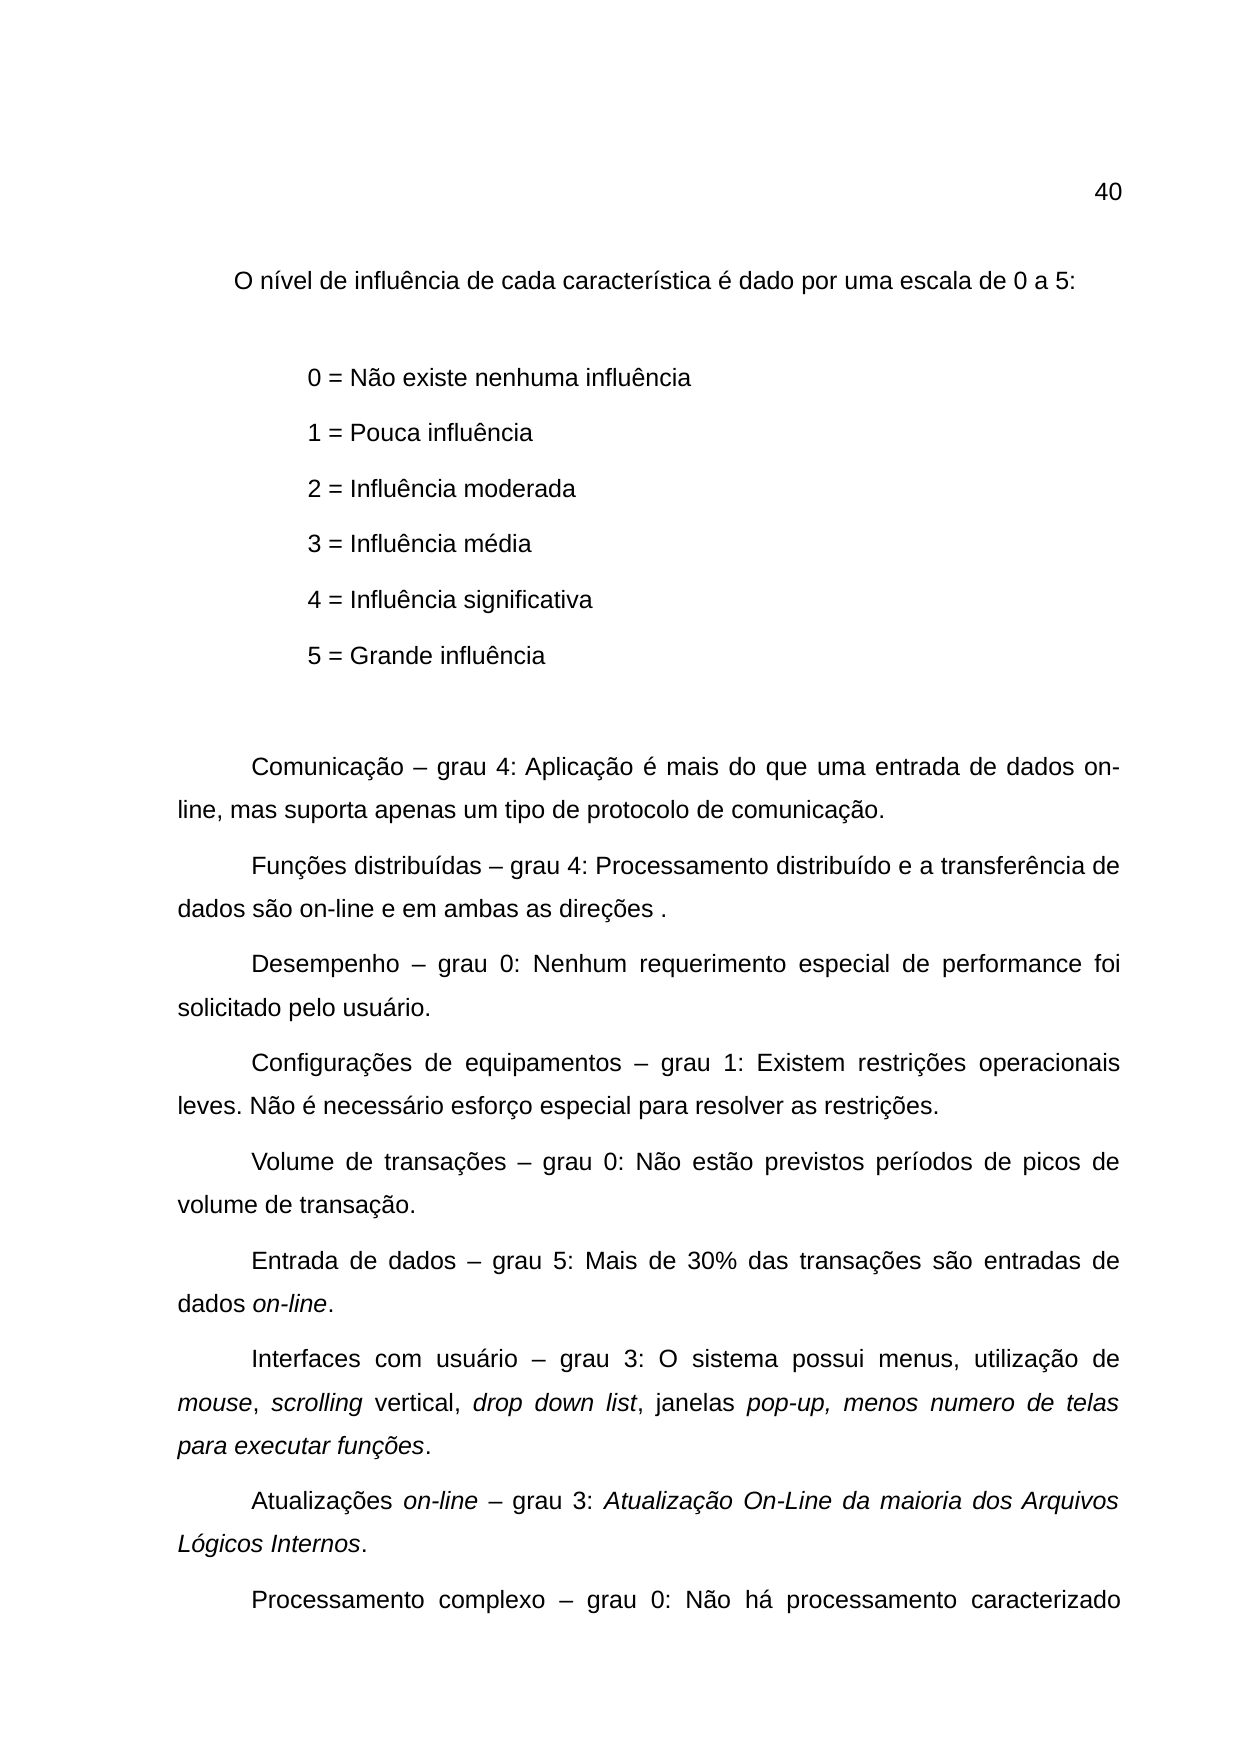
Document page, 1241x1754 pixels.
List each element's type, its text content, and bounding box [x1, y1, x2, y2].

text Funções distribuídas – grau 4: Processamento distribuído e a transferência de dados são on-line e em ambas as direções . [177, 851, 1122, 923]
text 3 = Influência média [233, 529, 1122, 558]
text Atualizações on-line – grau 3: Atualização On-Line da maioria dos Arquivos Lógicos Internos. [177, 1486, 1122, 1558]
text Interfaces com usuário – grau 3: O sistema possui menus, utilização de mouse, scrolling vertical, drop down list, janelas pop-up, menos numero de telas para executar funções. [177, 1344, 1122, 1459]
text O nível de influência de cada característica é dado por uma escala de 0 a 5: [233, 266, 1122, 294]
text 5 = Grande influência [233, 641, 1122, 669]
text Configurações de equipamentos – grau 1: Existem restrições operacionais leves. Não é necessário esforço especial para resolver as restrições. [177, 1048, 1122, 1120]
text 2 = Influência moderada [233, 474, 1122, 503]
text Processamento complexo – grau 0: Não há processamento caracterizado [177, 1585, 1122, 1614]
text Entrada de dados – grau 5: Mais de 30% das transações são entradas de dados on-line. [177, 1246, 1122, 1318]
text Desempenho – grau 0: Nenhum requerimento especial de performance foi solicitado pelo usuário. [177, 949, 1122, 1021]
text 1 = Pouca influência [233, 418, 1122, 447]
text Volume de transações – grau 0: Não estão previstos períodos de picos de volume de transação. [177, 1147, 1122, 1219]
text Comunicação – grau 4: Aplicação é mais do que uma entrada de dados on-line, mas suporta apenas um tipo de protocolo de comunicação. [177, 752, 1122, 824]
text 0 = Não existe nenhuma influência [233, 363, 1122, 391]
text 4 = Influência significativa [233, 585, 1122, 614]
